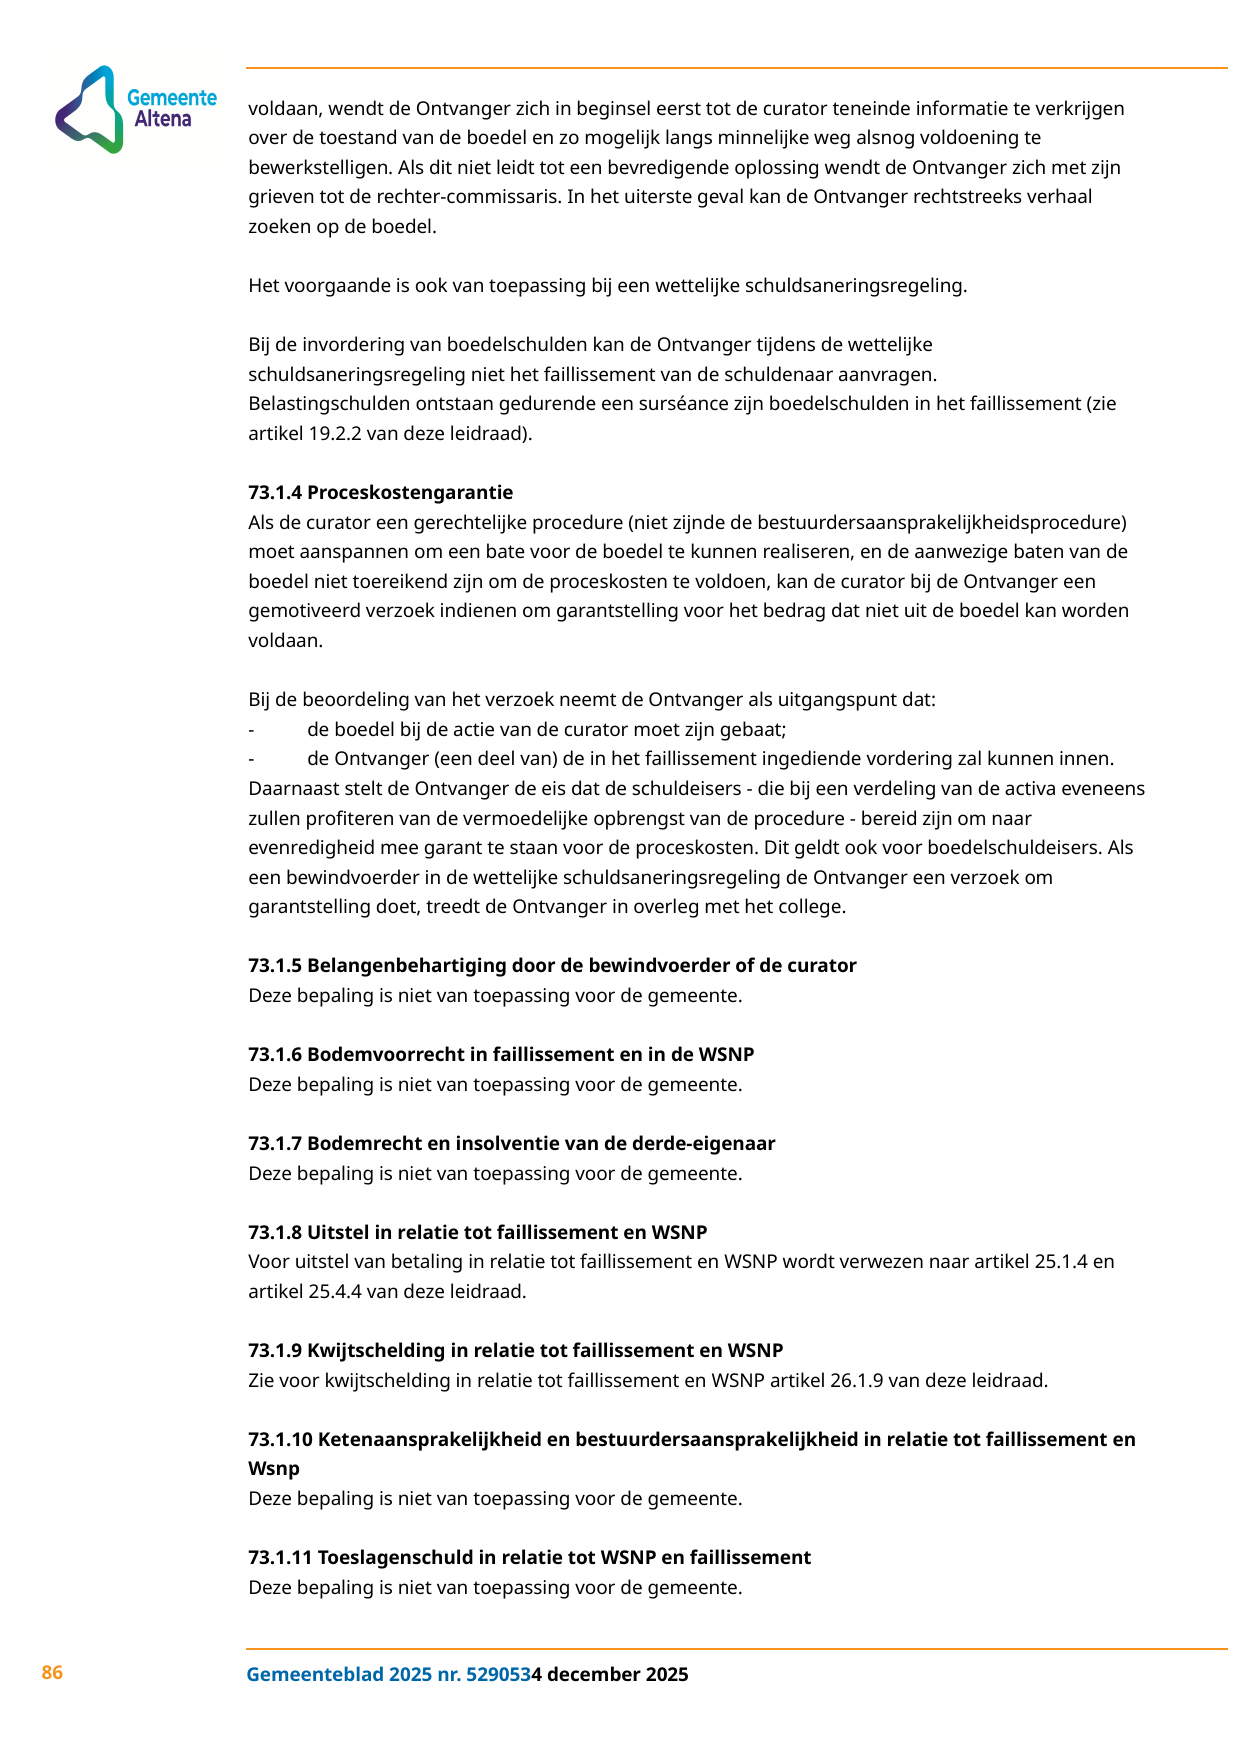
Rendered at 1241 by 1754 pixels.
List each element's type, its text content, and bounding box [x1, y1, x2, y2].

text Bij de beoordeling van het verzoek neemt de Ontvanger als uitgangspunt dat: [248, 686, 1152, 712]
picture [41, 47, 231, 172]
text Daarnaast stelt de Ontvanger de eis dat de schuldeisers - die bij een verdeling van de activa eveneens zullen profiteren van de vermoedelijke opbrengst van de procedure - bereid zijn om naar evenredigheid mee garant te staan voor de proceskosten. Dit geldt ook voor boedelschuldeisers. Als een bewindvoerder in de wettelijke schuldsaneringsregeling de Ontvanger een verzoek om garantstelling doet, treedt de Ontvanger in overleg met het college. [248, 775, 1152, 919]
text Deze bepaling is niet van toepassing voor de gemeente. [248, 982, 1152, 1008]
text Deze bepaling is niet van toepassing voor de gemeente. [248, 1485, 1152, 1511]
text Voor uitstel van betaling in relatie tot faillissement en WSNP wordt verwezen naar artikel 25.1.4 en artikel 25.4.4 van deze leidraad. [248, 1248, 1152, 1304]
text 73.1.9 Kwijtschelding in relatie tot faillissement en WSNP [248, 1337, 1152, 1363]
text Het voorgaande is ook van toepassing bij een wettelijke schuldsaneringsregeling. [248, 272, 1152, 298]
text Zie voor kwijtschelding in relatie tot faillissement en WSNP artikel 26.1.9 van deze leidraad. [248, 1367, 1152, 1393]
text 73.1.6 Bodemvoorrecht in faillissement en in de WSNP [248, 1041, 1152, 1067]
text Bij de invordering van boedelschulden kan de Ontvanger tijdens de wettelijke schuldsaneringsregeling niet het faillissement van de schuldenaar aanvragen. [248, 331, 1152, 387]
text Deze bepaling is niet van toepassing voor de gemeente. [248, 1071, 1152, 1097]
text Deze bepaling is niet van toepassing voor de gemeente. [248, 1160, 1152, 1186]
text 73.1.8 Uitstel in relatie tot faillissement en WSNP [248, 1219, 1152, 1245]
text 73.1.10 Ketenaansprakelijkheid en bestuurdersaansprakelijkheid in relatie tot faillissement en Wsnp [248, 1426, 1152, 1481]
text Als de curator een gerechtelijke procedure (niet zijnde de bestuurdersaansprakelijkheidsprocedure) moet aanspannen om een bate voor de boedel te kunnen realiseren, en de aanwezige baten van de boedel niet toereikend zijn om de proceskosten te voldoen, kan de curator bij de Ontvanger een gemotiveerd verzoek indienen om garantstelling voor het bedrag dat niet uit de boedel kan worden voldaan. [248, 509, 1152, 653]
list de Ontvanger (een deel van) de in het faillissement ingediende vordering zal kunnen innen. [248, 746, 1152, 771]
text voldaan, wendt de Ontvanger zich in beginsel eerst tot de curator teneinde informatie te verkrijgen over de toestand van de boedel en zo mogelijk langs minnelijke weg alsnog voldoening te bewerkstelligen. Als dit niet leidt tot een bevredigende oplossing wendt de Ontvanger zich met zijn grieven tot de rechter-commissaris. In het uiterste geval kan de Ontvanger rechtstreeks verhaal zoeken op de boedel. [248, 95, 1152, 239]
text 73.1.7 Bodemrecht en insolventie van de derde-eigenaar [248, 1130, 1152, 1156]
text Deze bepaling is niet van toepassing voor de gemeente. [248, 1574, 1152, 1600]
text 73.1.4 Proceskostengarantie [248, 479, 1152, 505]
list de boedel bij de actie van de curator moet zijn gebaat; [248, 716, 1152, 742]
text 73.1.11 Toeslagenschuld in relatie tot WSNP en faillissement [248, 1544, 1152, 1570]
text Belastingschulden ontstaan gedurende een surséance zijn boedelschulden in het faillissement (zie artikel 19.2.2 van deze leidraad). [248, 391, 1152, 446]
text 73.1.5 Belangenbehartiging door de bewindvoerder of de curator [248, 953, 1152, 978]
